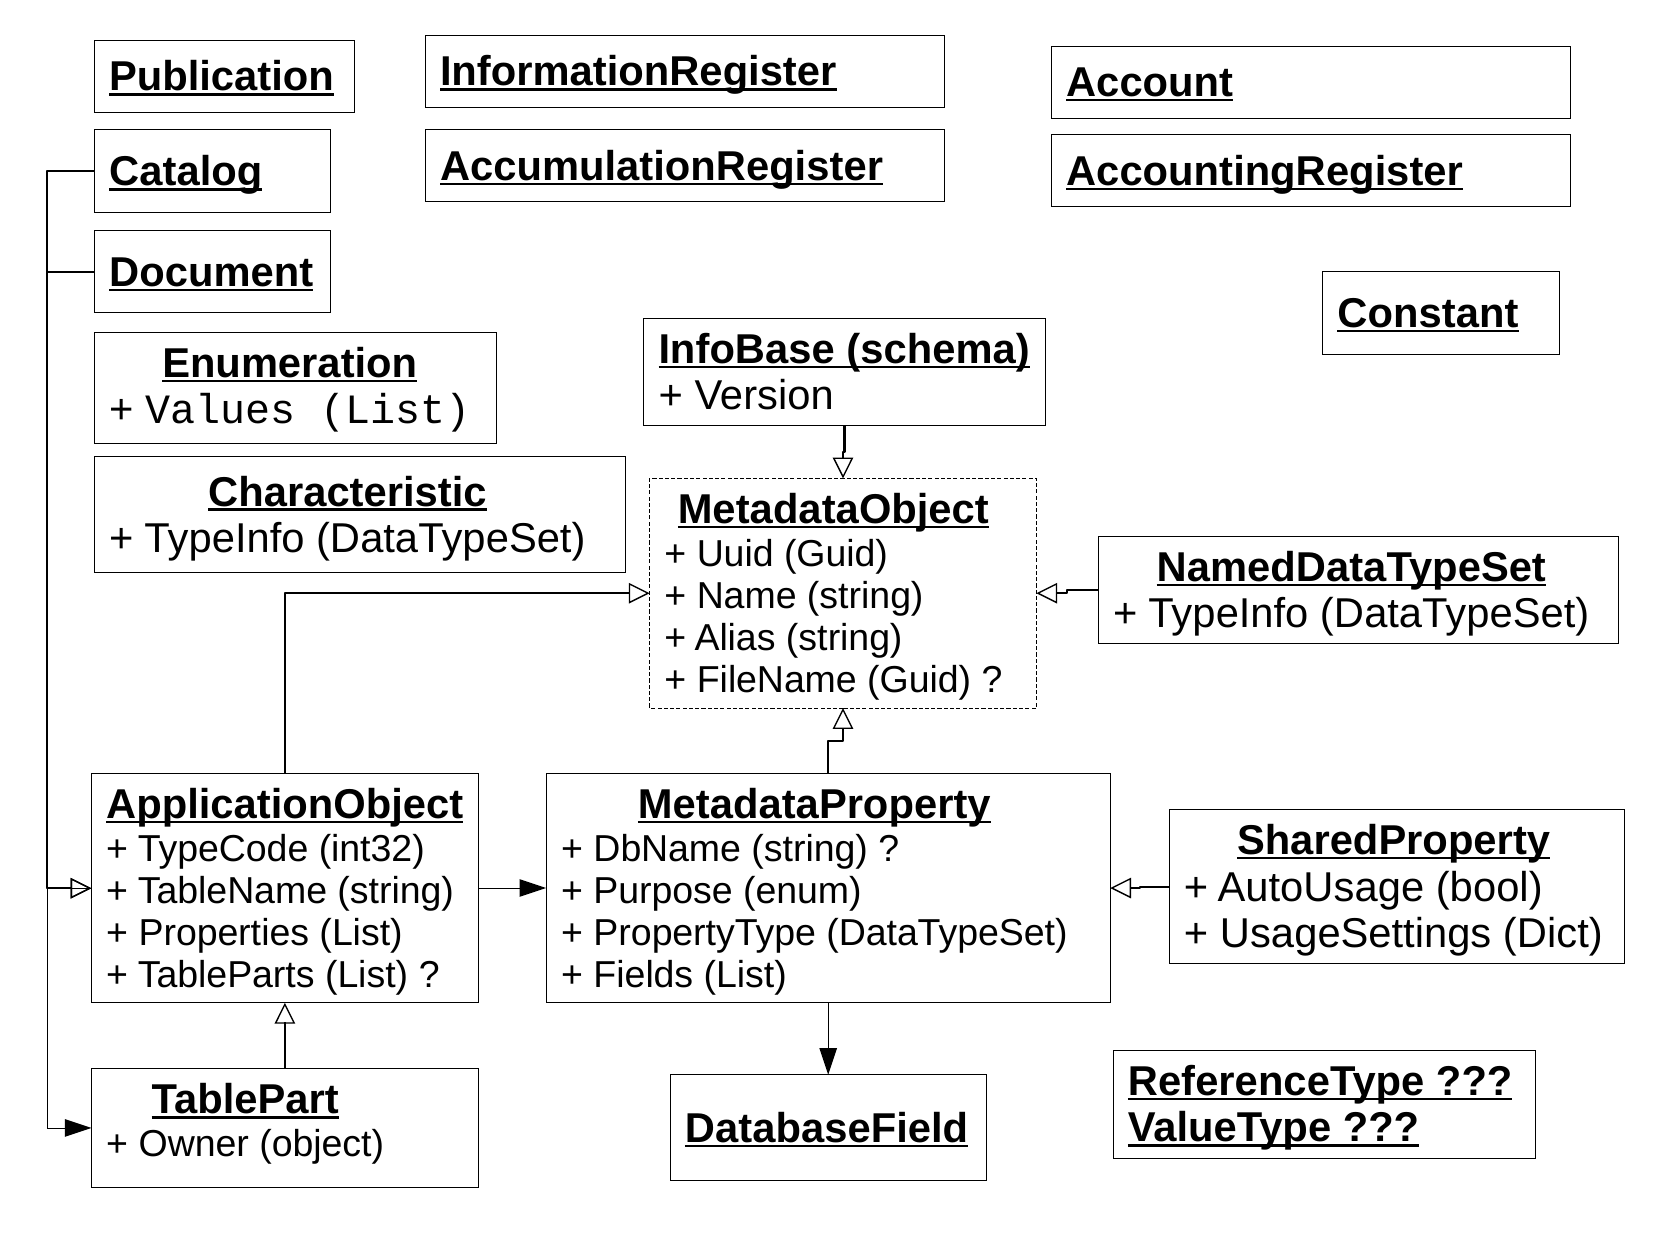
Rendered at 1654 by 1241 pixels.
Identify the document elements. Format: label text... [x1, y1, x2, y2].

text_box DatabaseField [670, 1074, 987, 1181]
text_box Characteristic + TypeInfo (DataTypeSet) [94, 456, 626, 573]
text_box InformationRegister [425, 35, 945, 108]
text_box ApplicationObject + TypeCode (int32) + TableName (string) + Properties (List) + TableParts (List) ? [91, 773, 479, 1003]
text_box InfoBase (schema) + Version [643, 318, 1046, 426]
text_box Catalog [94, 129, 331, 213]
text_box MetadataObject + Uuid (Guid) + Name (string) + Alias (string) + FileName (Guid) ? [649, 478, 1037, 709]
text_box Constant [1322, 271, 1560, 355]
text_box AccumulationRegister [425, 129, 945, 202]
text_box Enumeration + Values (List) [94, 332, 497, 444]
text_box TablePart + Owner (object) [91, 1068, 479, 1188]
text_box SharedProperty + AutoUsage (bool) + UsageSettings (Dict) [1169, 809, 1625, 964]
text_box ReferenceType ??? ValueType ??? [1113, 1050, 1536, 1159]
text_box AccountingRegister [1051, 134, 1571, 207]
text_box NamedDataTypeSet + TypeInfo (DataTypeSet) [1098, 536, 1619, 644]
text_box Publication [94, 40, 355, 113]
text_box Account [1051, 46, 1571, 119]
text_box Document [94, 230, 331, 313]
text_box MetadataProperty + DbName (string) ? + Purpose (enum) + PropertyType (DataTypeSet) + Fields (List) [546, 773, 1111, 1003]
